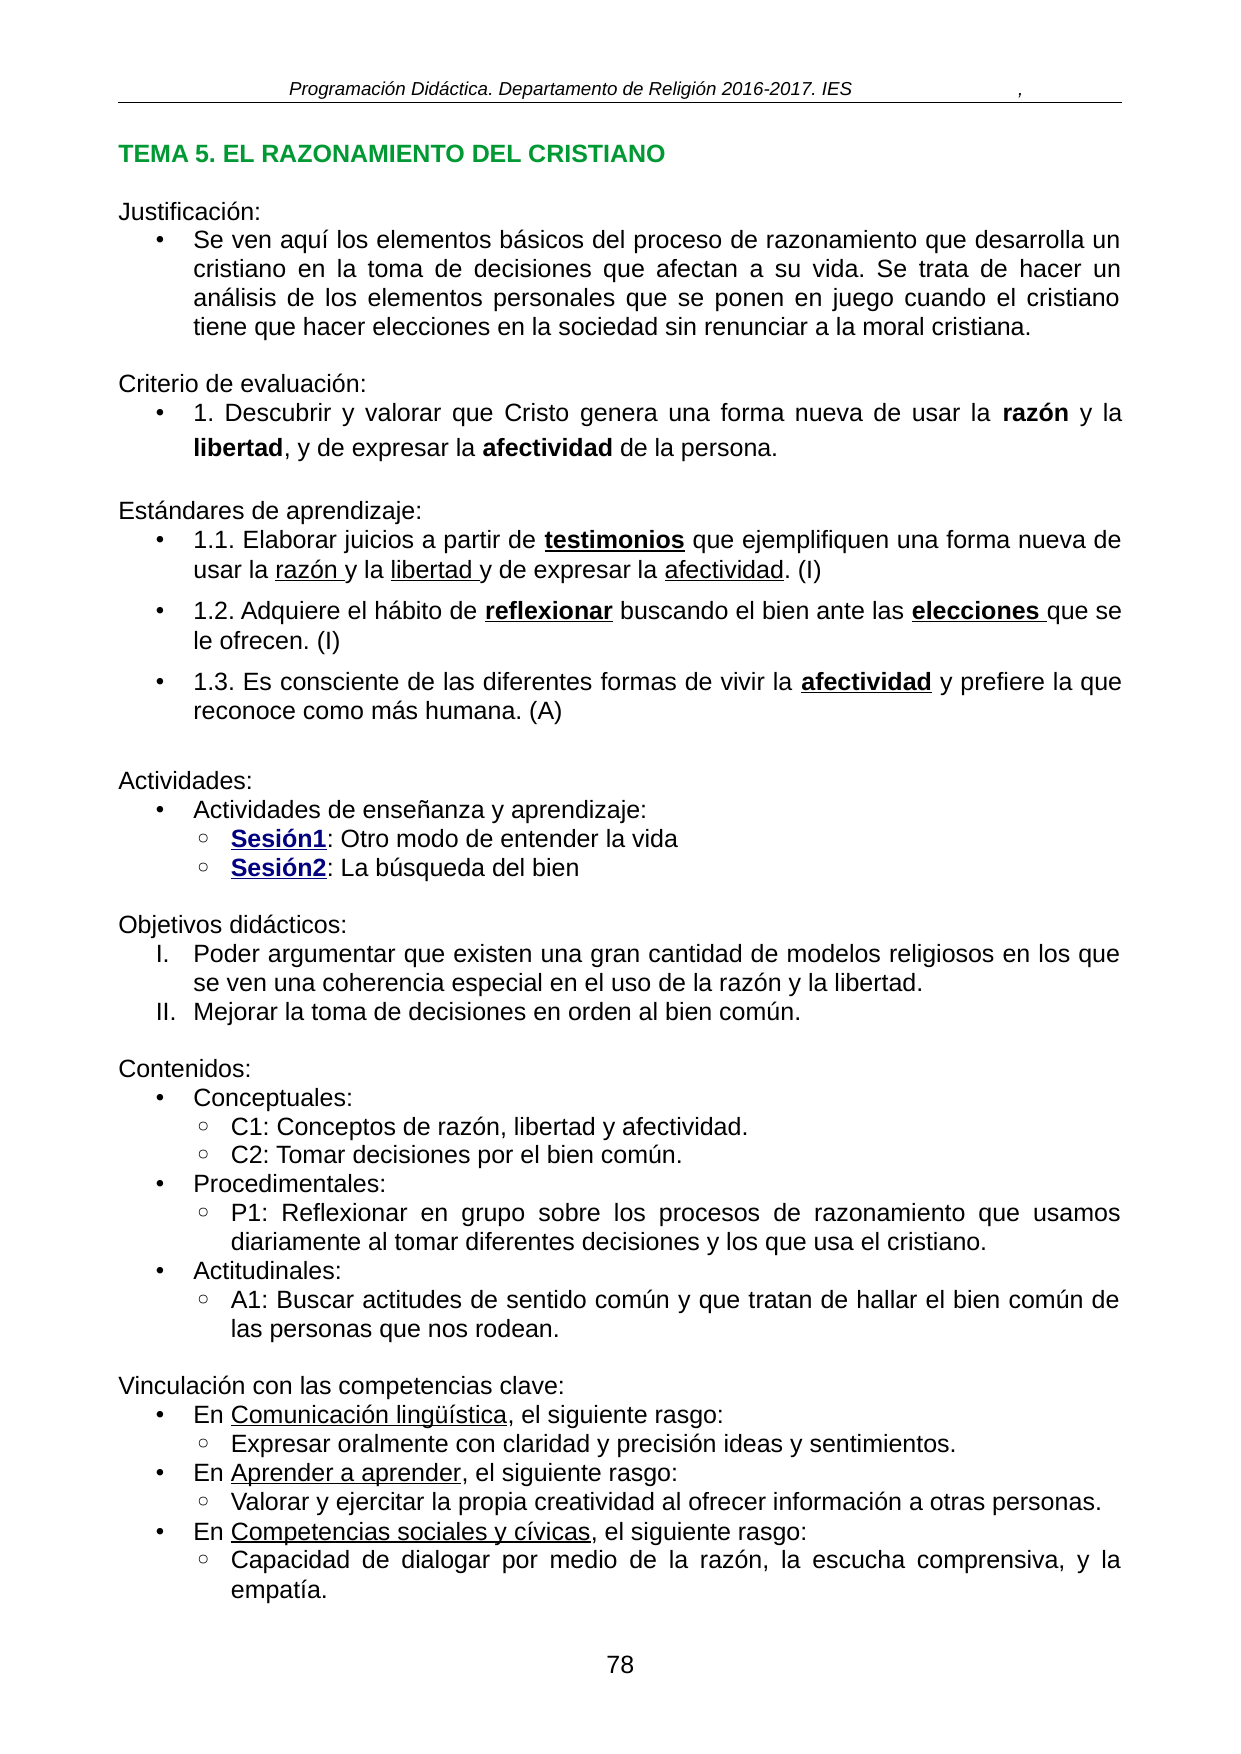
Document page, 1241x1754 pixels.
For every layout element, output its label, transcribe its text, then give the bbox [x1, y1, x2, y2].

text Vinculación con las competencias clave: [118, 1371, 1122, 1400]
list Expresar oralmente con claridad y precisión ideas y sentimientos. [193, 1429, 1122, 1458]
list C1: Conceptos de razón, libertad y afectividad. [193, 1112, 1122, 1141]
list 1. Descubrir y valorar que Cristo genera una forma nueva de usar la razón y la libertad, y de expresar la afectividad de la persona. [156, 398, 1122, 461]
list Capacidad de dialogar por medio de la razón, la escucha comprensiva, y la empatía. [193, 1545, 1122, 1604]
list Actividades de enseñanza y aprendizaje: [156, 795, 1122, 824]
text Actividades: [118, 766, 1122, 795]
text Contenidos: [118, 1054, 1122, 1083]
list En Competencias sociales y cívicas, el siguiente rasgo: [156, 1516, 1122, 1545]
list 1.3. Es consciente de las diferentes formas de vivir la afectividad y prefiere la que reconoce como más humana. (A) [156, 667, 1122, 726]
list En Comunicación lingüística, el siguiente rasgo: [156, 1400, 1122, 1429]
list Conceptuales: [156, 1083, 1122, 1112]
text TEMA 5. EL RAZONAMIENTO DEL CRISTIANO [118, 139, 1122, 168]
text Criterio de evaluación: [118, 369, 1122, 398]
text Justificación: [118, 197, 1122, 225]
list Valorar y ejercitar la propia creatividad al ofrecer información a otras personas. [193, 1487, 1122, 1516]
list 1.1. Elaborar juicios a partir de testimonios que ejemplifiquen una forma nueva de usar la razón y la libertad y de expresar la afectividad. (I) [156, 525, 1122, 584]
text Estándares de aprendizaje: [118, 496, 1122, 525]
list Poder argumentar que existen una gran cantidad de modelos religiosos en los que se ven una coherencia especial en el uso de la razón y la libertad. [156, 939, 1122, 997]
list Sesión2: La búsqueda del bien [193, 853, 1122, 882]
list C2: Tomar decisiones por el bien común. [193, 1141, 1122, 1169]
list P1: Reflexionar en grupo sobre los procesos de razonamiento que usamos diariamente al tomar diferentes decisiones y los que usa el cristiano. [193, 1198, 1122, 1256]
list Procedimentales: [156, 1169, 1122, 1198]
list Se ven aquí los elementos básicos del proceso de razonamiento que desarrolla un cristiano en la toma de decisiones que afectan a su vida. Se trata de hacer un análisis de los elementos personales que se ponen en juego cuando el cristiano tiene que hacer elecciones en la sociedad sin renunciar a la moral cristiana. [156, 225, 1122, 341]
list 1.2. Adquiere el hábito de reflexionar buscando el bien ante las elecciones que se le ofrecen. (I) [156, 596, 1122, 655]
text Objetivos didácticos: [118, 910, 1122, 939]
list En Aprender a aprender, el siguiente rasgo: [156, 1458, 1122, 1487]
list A1: Buscar actitudes de sentido común y que tratan de hallar el bien común de las personas que nos rodean. [193, 1285, 1122, 1342]
list Actitudinales: [156, 1256, 1122, 1285]
list Mejorar la toma de decisiones en orden al bien común. [156, 997, 1122, 1025]
list Sesión1: Otro modo de entender la vida [193, 824, 1122, 853]
